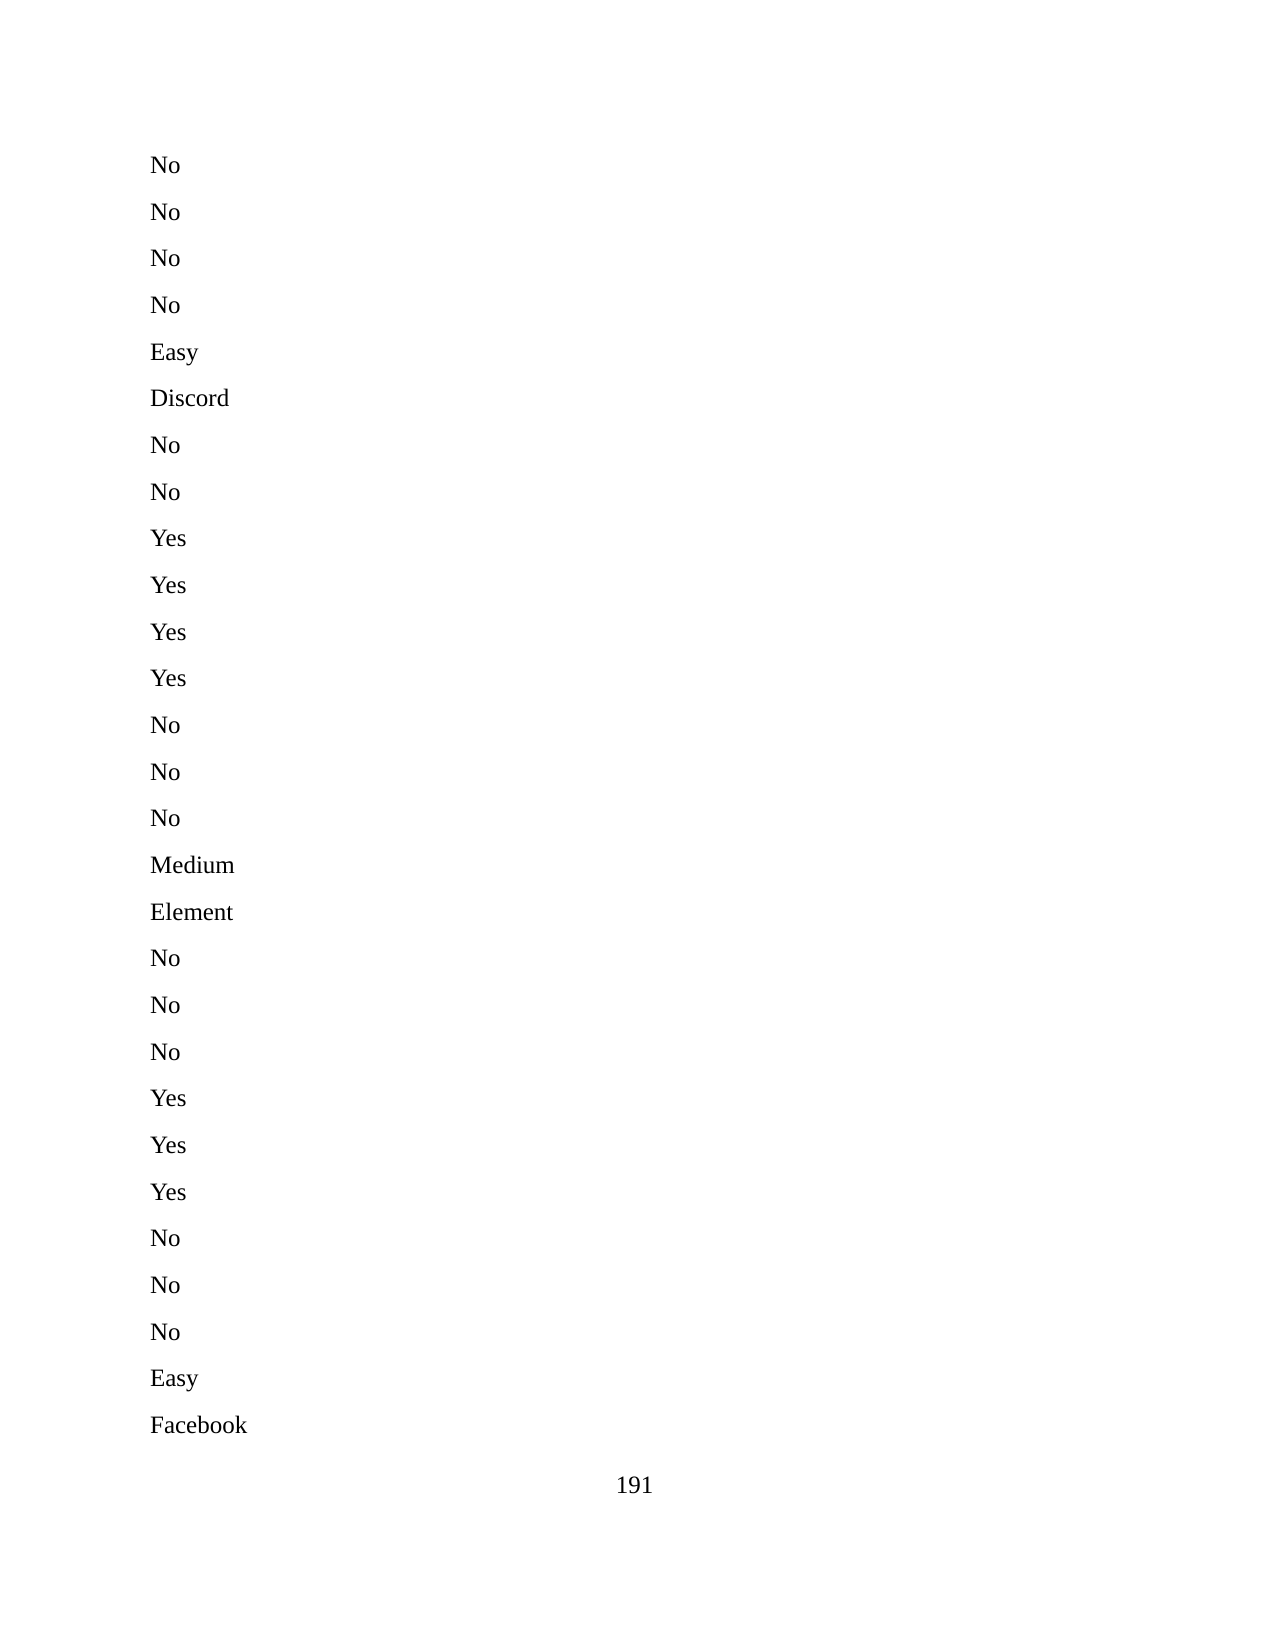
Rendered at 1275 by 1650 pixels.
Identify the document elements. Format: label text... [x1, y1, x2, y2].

text Easy [150, 337, 1125, 365]
text No [150, 243, 1125, 272]
text No [150, 150, 1125, 179]
text Yes [150, 663, 1125, 692]
text Medium [150, 850, 1125, 879]
text Yes [150, 617, 1125, 645]
text No [150, 1317, 1125, 1345]
text Facebook [150, 1410, 1125, 1439]
text No [150, 430, 1125, 459]
text Yes [150, 1177, 1125, 1205]
text No [150, 803, 1125, 832]
text No [150, 757, 1125, 785]
text Easy [150, 1363, 1125, 1392]
text No [150, 1037, 1125, 1065]
text Yes [150, 1130, 1125, 1159]
text No [150, 1270, 1125, 1299]
text No [150, 1223, 1125, 1252]
text No [150, 943, 1125, 972]
text No [150, 290, 1125, 319]
text Yes [150, 570, 1125, 599]
text No [150, 710, 1125, 739]
text Discord [150, 383, 1125, 412]
text Element [150, 897, 1125, 925]
text No [150, 197, 1125, 225]
text Yes [150, 523, 1125, 552]
text No [150, 990, 1125, 1019]
text Yes [150, 1083, 1125, 1112]
text No [150, 477, 1125, 505]
